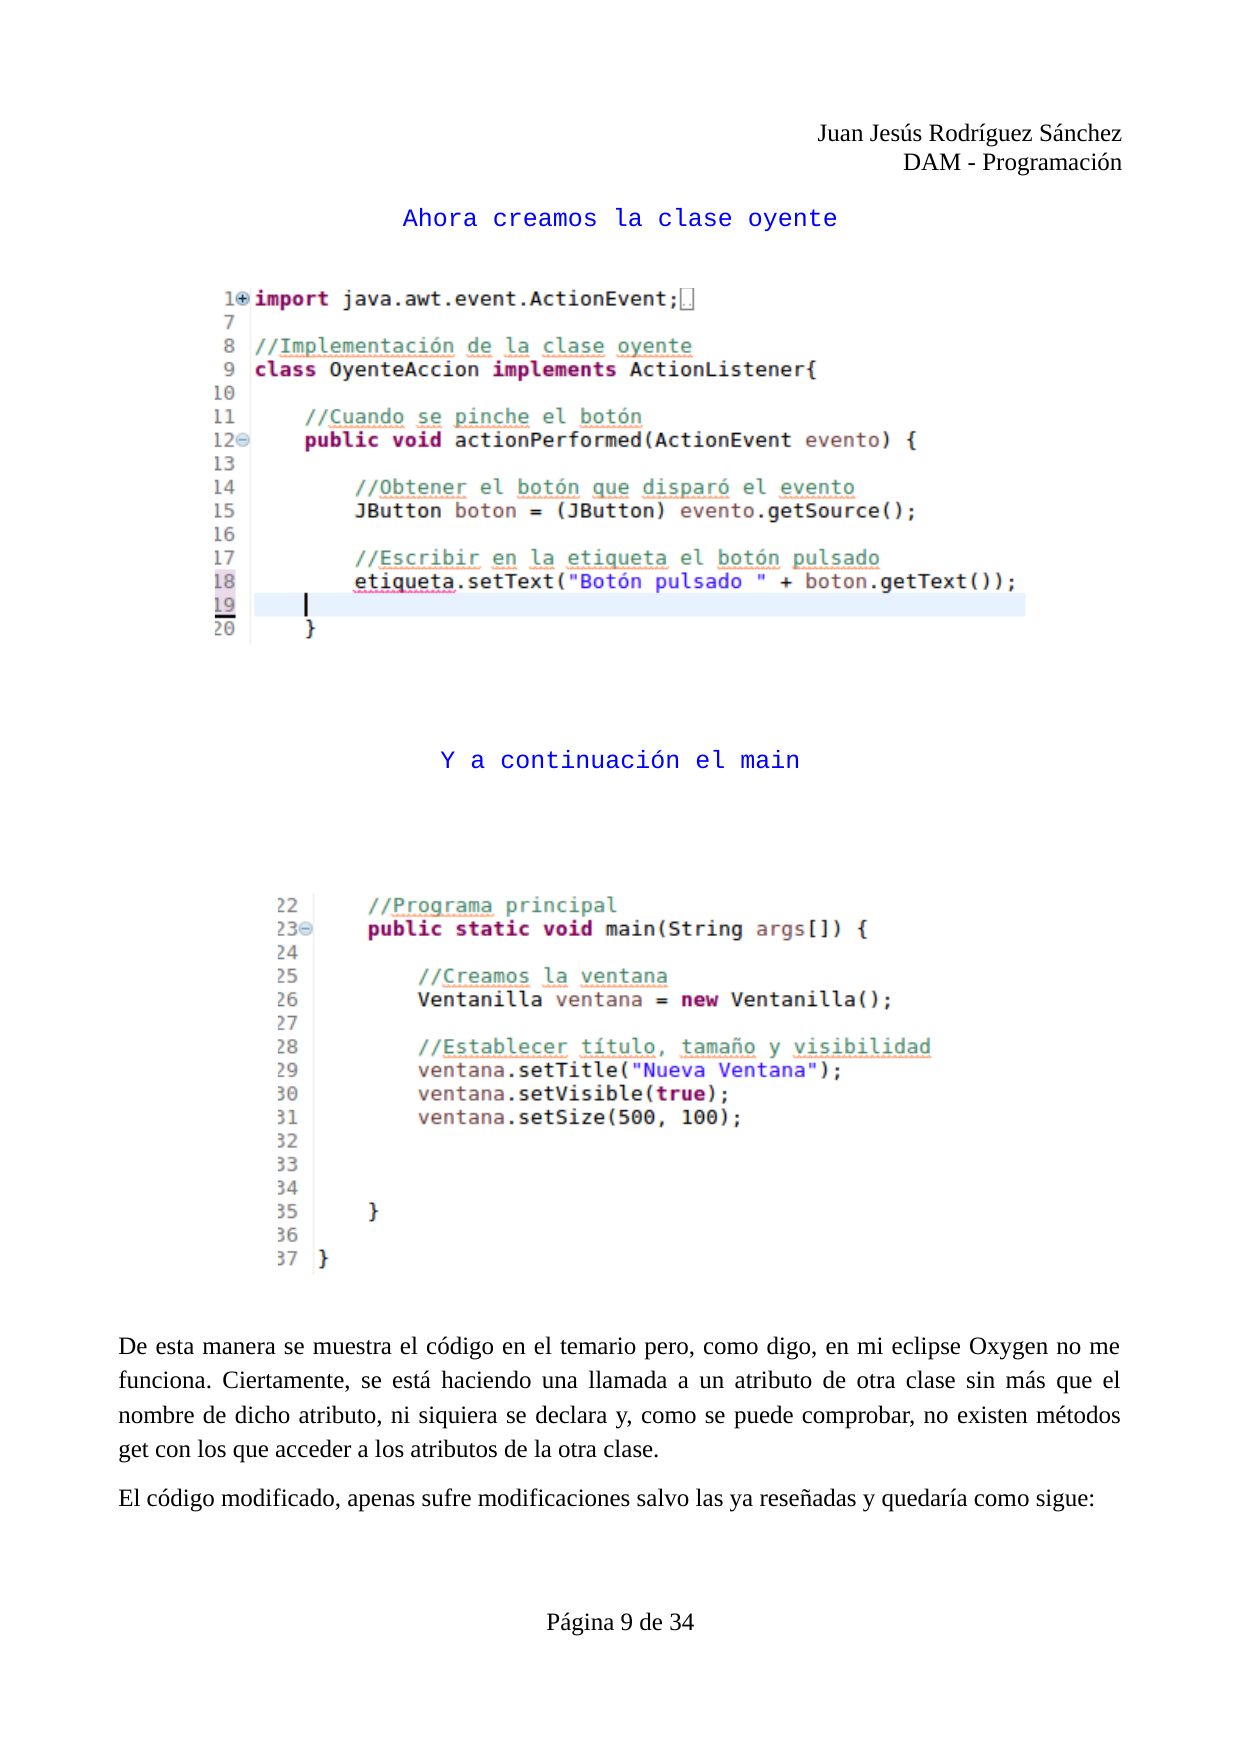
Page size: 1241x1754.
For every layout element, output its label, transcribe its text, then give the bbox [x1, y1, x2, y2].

text Ahora creamos la clase oyente [118, 205, 1122, 233]
text Y a continuación el main [118, 747, 1122, 776]
picture [214, 288, 1026, 645]
picture [277, 893, 963, 1275]
text De esta manera se muestra el código en el temario pero, como digo, en mi eclipse Oxygen no me funciona. Ciertamente, se está haciendo una llamada a un atributo de otra clase sin más que el nombre de dicho atributo, ni siquiera se declara y, como se puede comprobar, no existen métodos get con los que acceder a los atributos de la otra clase. [118, 1331, 1122, 1463]
text El código modificado, apenas sufre modificaciones salvo las ya reseñadas y quedaría como sigue: [118, 1483, 1122, 1512]
